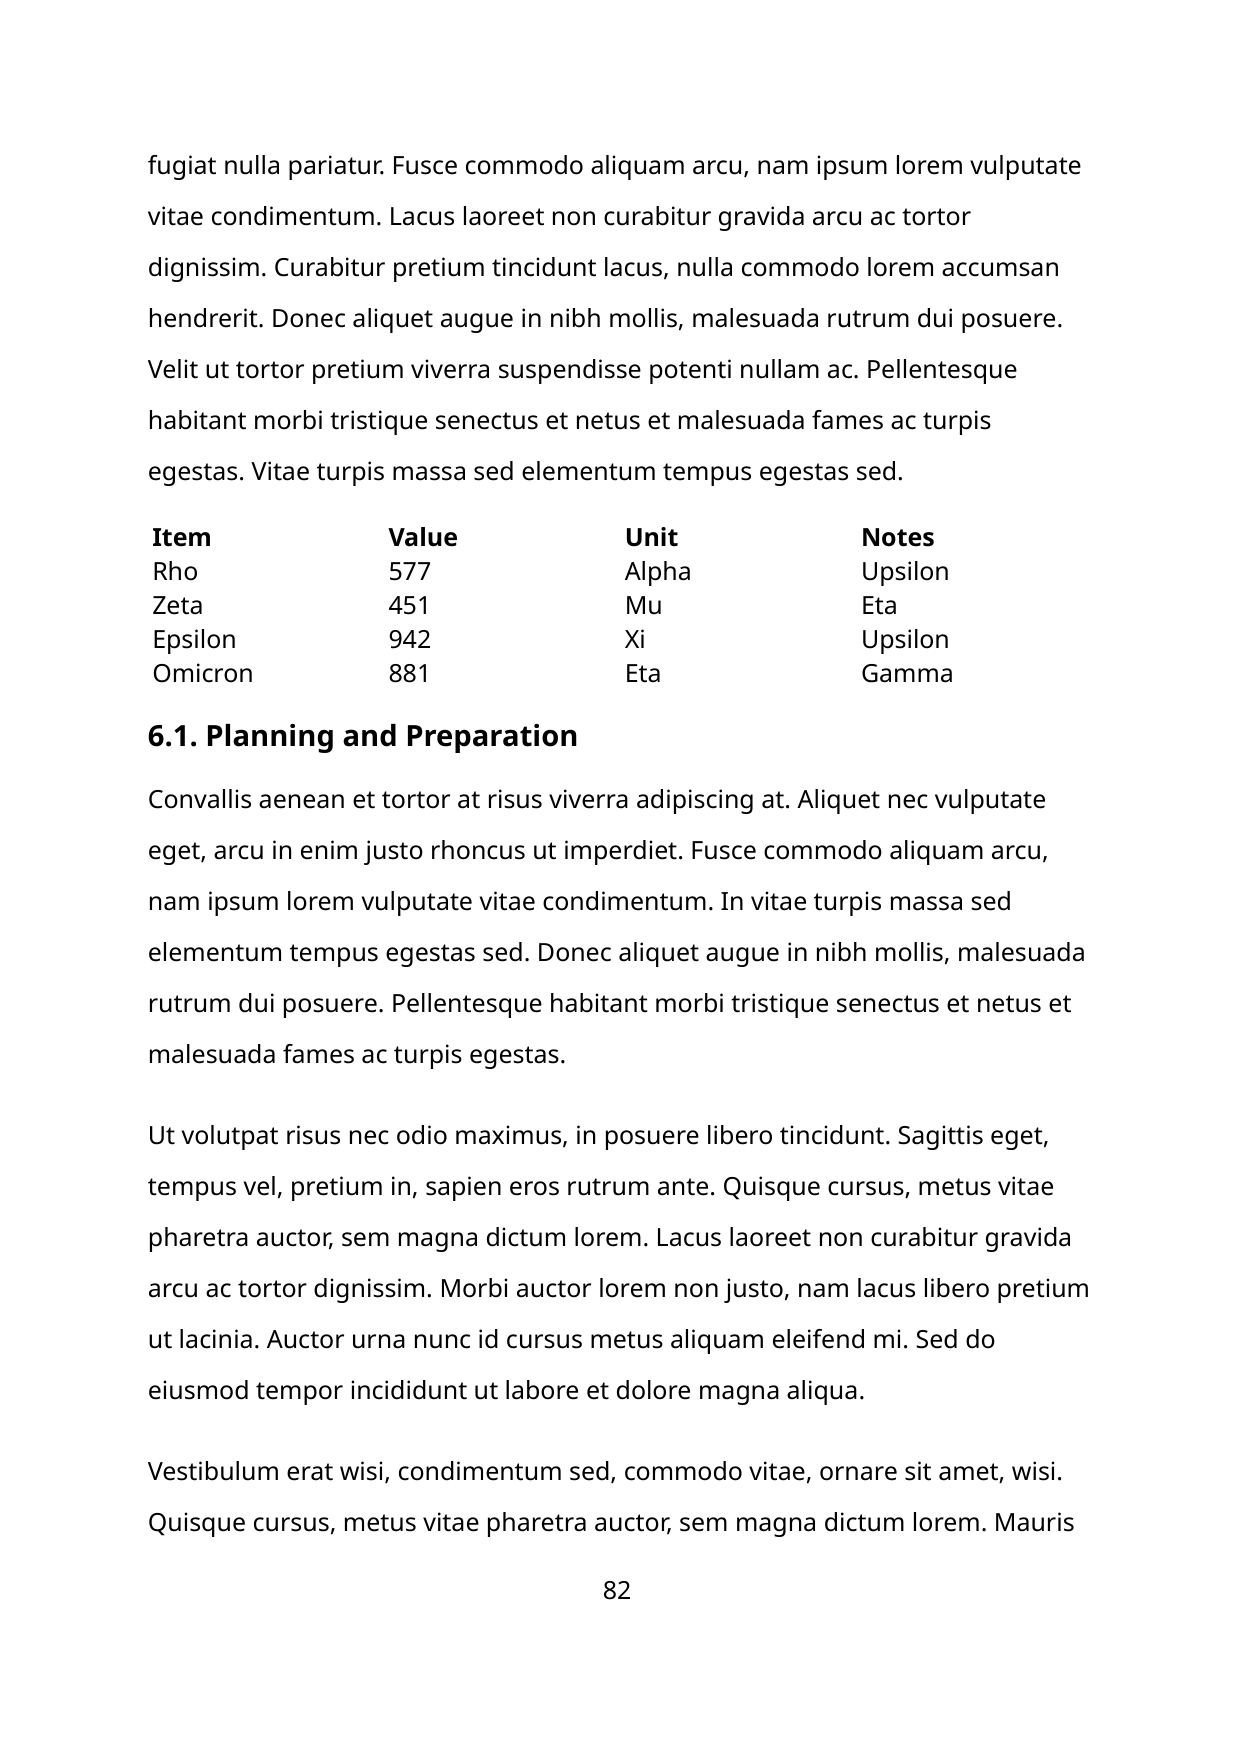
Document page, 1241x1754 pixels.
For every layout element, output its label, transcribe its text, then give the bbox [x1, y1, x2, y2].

table_cell Xi [620, 622, 856, 656]
table_header Value [384, 520, 620, 554]
text Convallis aenean et tortor at risus viverra adipiscing at. Aliquet nec vulputate eget, arcu in enim justo rhoncus ut imperdiet. Fusce commodo aliquam arcu, nam ipsum lorem vulputate vitae condimentum. In vitae turpis massa sed elementum tempus egestas sed. Donec aliquet augue in nibh mollis, malesuada rutrum dui posuere. Pellentesque habitant morbi tristique senectus et netus et malesuada fames ac turpis egestas. [148, 782, 1093, 1071]
table_cell Upsilon [856, 622, 1093, 656]
table_cell Gamma [856, 656, 1093, 690]
table_cell Rho [148, 554, 384, 588]
table_cell Alpha [620, 554, 856, 588]
table_header Unit [620, 520, 856, 554]
table_cell Eta [856, 588, 1093, 622]
text fugiat nulla pariatur. Fusce commodo aliquam arcu, nam ipsum lorem vulputate vitae condimentum. Lacus laoreet non curabitur gravida arcu ac tortor dignissim. Curabitur pretium tincidunt lacus, nulla commodo lorem accumsan hendrerit. Donec aliquet augue in nibh mollis, malesuada rutrum dui posuere. Velit ut tortor pretium viverra suspendisse potenti nullam ac. Pellentesque habitant morbi tristique senectus et netus et malesuada fames ac turpis egestas. Vitae turpis massa sed elementum tempus egestas sed. [148, 148, 1093, 488]
table_cell Omicron [148, 656, 384, 690]
table_cell Zeta [148, 588, 384, 622]
table_cell 577 [384, 554, 620, 588]
subtitle 6.1. Planning and Preparation [148, 715, 1093, 755]
table_cell 881 [384, 656, 620, 690]
table_cell Mu [620, 588, 856, 622]
text Vestibulum erat wisi, condimentum sed, commodo vitae, ornare sit amet, wisi. Quisque cursus, metus vitae pharetra auctor, sem magna dictum lorem. Mauris [148, 1454, 1093, 1539]
table_header Notes [856, 520, 1093, 554]
table_cell Upsilon [856, 554, 1093, 588]
table_cell 451 [384, 588, 620, 622]
table_cell Epsilon [148, 622, 384, 656]
text Ut volutpat risus nec odio maximus, in posuere libero tincidunt. Sagittis eget, tempus vel, pretium in, sapien eros rutrum ante. Quisque cursus, metus vitae pharetra auctor, sem magna dictum lorem. Lacus laoreet non curabitur gravida arcu ac tortor dignissim. Morbi auctor lorem non justo, nam lacus libero pretium ut lacinia. Auctor urna nunc id cursus metus aliquam eleifend mi. Sed do eiusmod tempor incididunt ut labore et dolore magna aliqua. [148, 1118, 1093, 1407]
table_cell 942 [384, 622, 620, 656]
table_cell Eta [620, 656, 856, 690]
table_header Item [148, 520, 384, 554]
